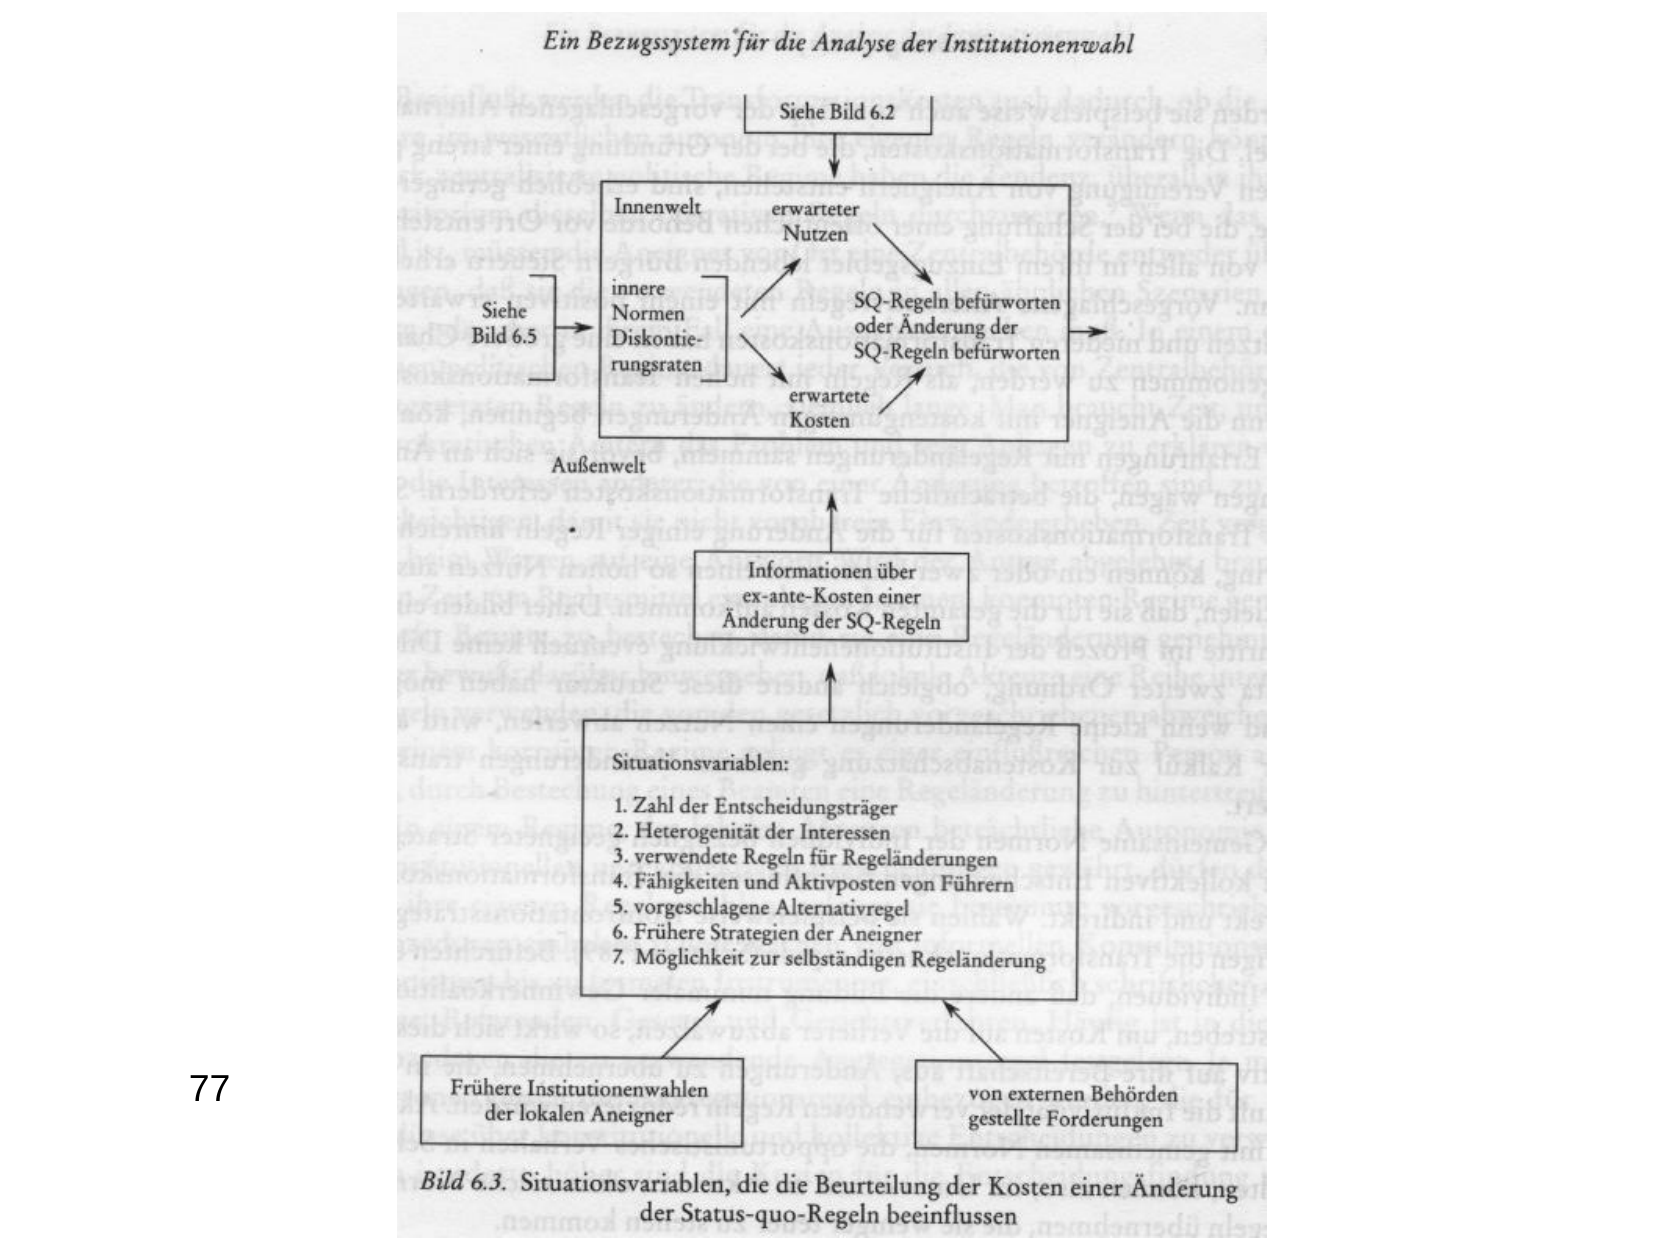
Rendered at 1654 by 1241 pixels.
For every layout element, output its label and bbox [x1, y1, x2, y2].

text_box [174, 1060, 392, 1131]
picture [397, 12, 1267, 1238]
